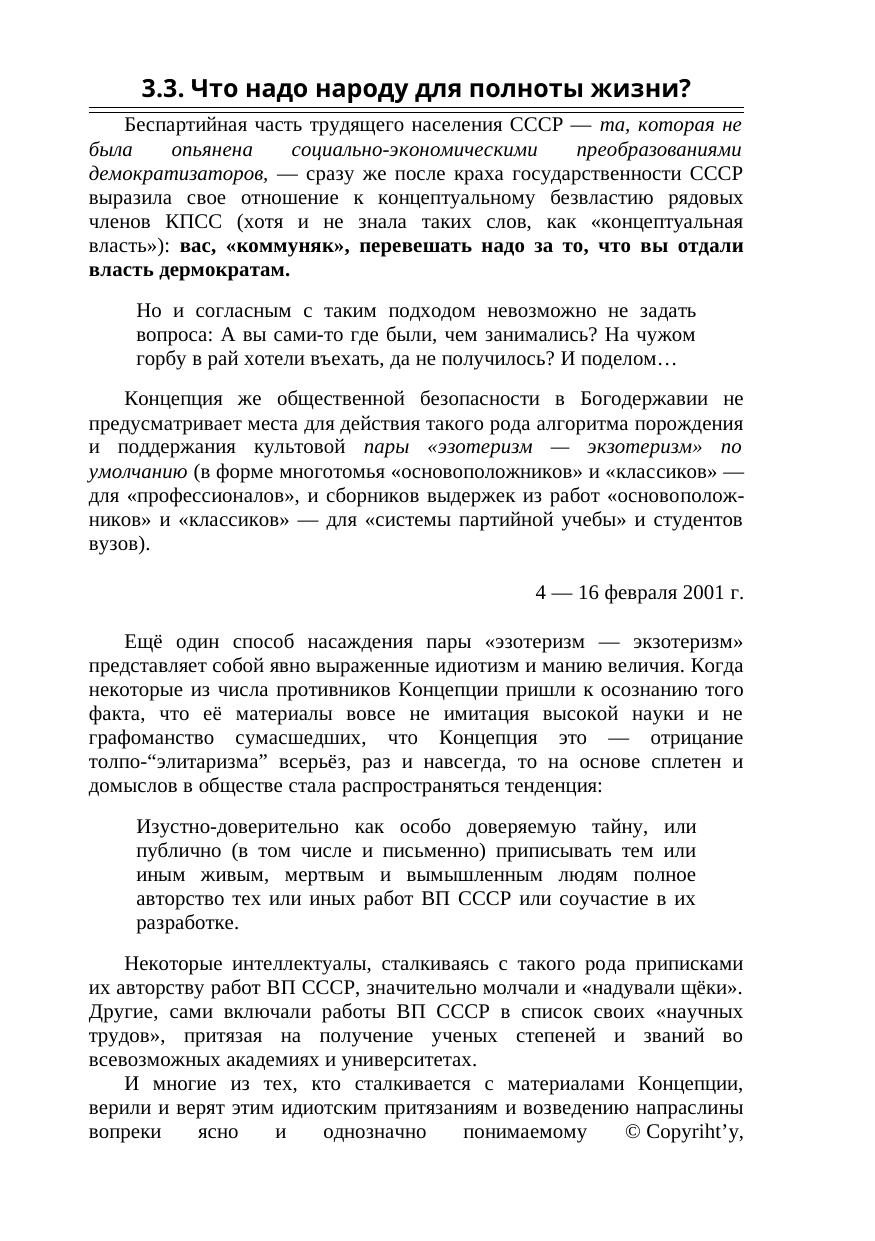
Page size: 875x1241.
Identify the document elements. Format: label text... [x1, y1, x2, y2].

text Некоторые интеллектуалы, сталкиваясь с такого рода приписками их авторству работ ВП СССР, значительно молчали и «надували щёки». Другие, сами включали работы ВП СССР в список своих «научных трудов», притязая на получение ученых степеней и званий во всевозможных академиях и университетах. [89, 951, 744, 1071]
text Ещё один способ насаждения пары «эзотеризм — экзотеризм» представляет собой явно выраженные идиотизм и манию величия. Когда некоторые из числа противников Концепции пришли к осознанию того факта, что её материалы вовсе не имитация высокой науки и не графоманство сумасшедших, что Концепция это — отрицание толпо-“элита­ризма” всерьёз, раз и навсегда, то на основе сплетен и домыслов в обществе стала распространяться тенденция: [89, 629, 744, 797]
text 4 — 16 февраля 2001 г. [89, 580, 744, 604]
text Но и согласным с таким подходом невозможно не задать вопроса: А вы сами-то где были, чем занимались? На чужом горбу в рай хотели въехать, да не получилось? И поделом… [136, 297, 697, 369]
text Изустно-доверительно как особо доверяемую тайну, или публично (в том числе и письменно) приписывать тем или иным живым, мертвым и вымышленным людям полное авторство тех или иных работ ВП СССР или соучастие в их разработке. [136, 814, 697, 934]
text Концепция же общественной безопасности в Богодержавии не предусматривает места для действия такого рода алгоритма порождения и поддержания культовой пары «эзоте­ризм — экзотеризм» по умолчанию (в форме многотомья «основоположников» и «клас­си­ков» — для «профессиона­лов», и сборников выдержек из работ «осново­полож­ни­ков» и «классиков» — для «системы партийной учебы» и студентов вузов). [89, 386, 744, 555]
text И многие из тех, кто сталкивается с материалами Концепции, верили и верят этим идиотским притязаниям и возведению напраслины вопреки ясно и однозначно понимаемому © Copyriht’у, [89, 1071, 744, 1143]
text Беспартийная часть трудящего населения СССР — та, которая не была опьянена социально-экономическими преобразованиями демократизаторов, — сразу же после краха государственности СССР выразила свое отношение к концептуальному безвластию рядовых членов КПСС (хотя и не знала таких слов, как «концептуальная власть»): вас, «комму­няк», перевешать надо за то, что вы отдали власть дермократам. [89, 113, 744, 281]
